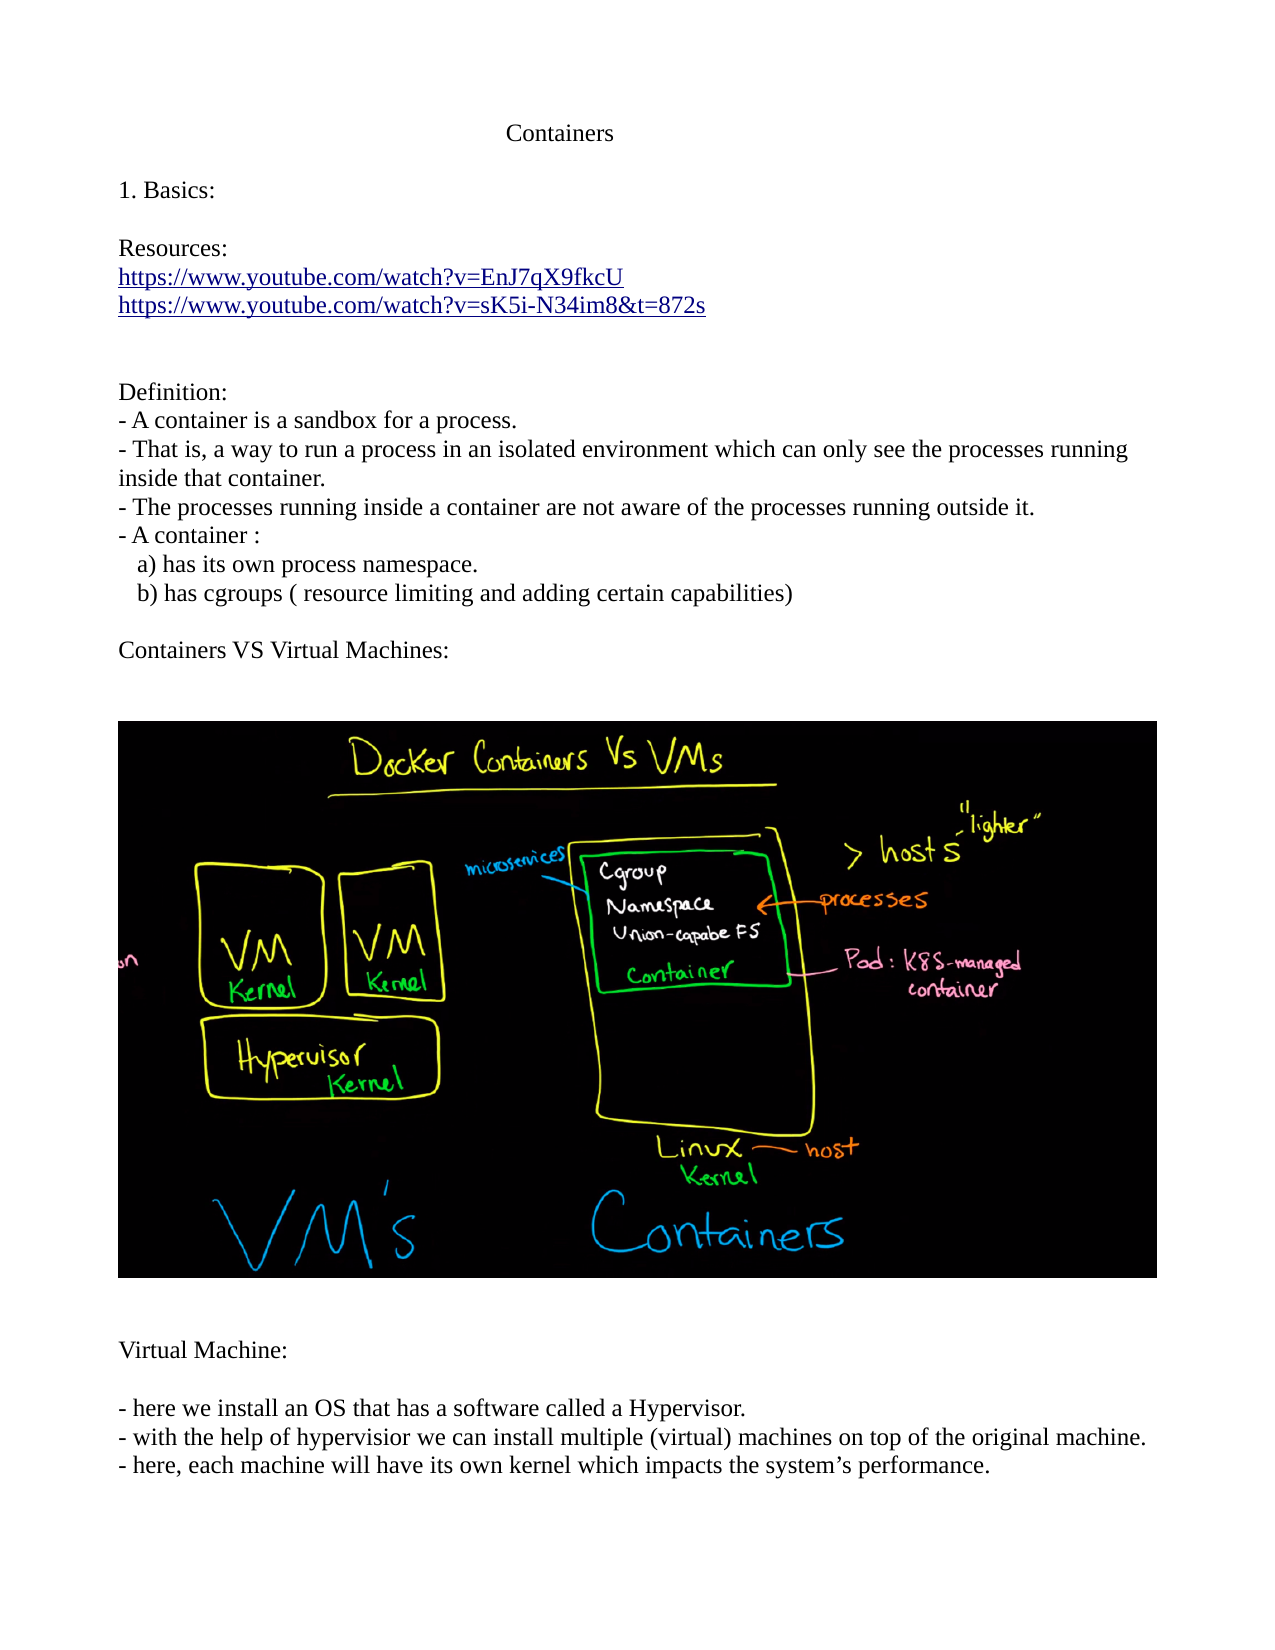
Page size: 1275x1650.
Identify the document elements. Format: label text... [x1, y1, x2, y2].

text Virtual Machine: [118, 1336, 1157, 1364]
text - A container : [118, 521, 1157, 549]
text - here, each machine will have its own kernel which impacts the system’s performance. [118, 1451, 1157, 1479]
text - with the help of hypervisior we can install multiple (virtual) machines on top of the original machine. [118, 1422, 1157, 1451]
picture [118, 721, 1157, 1278]
text b) has cgroups ( resource limiting and adding certain capabilities) [118, 578, 1157, 607]
text https://www.youtube.com/watch?v=EnJ7qX9fkcU [118, 262, 1157, 291]
text 1. Basics: [118, 176, 1157, 204]
text - here we install an OS that has a software called a Hypervisor. [118, 1393, 1157, 1422]
text - That is, a way to run a process in an isolated environment which can only see the processes running inside that container. [118, 434, 1157, 492]
text - A container is a sandbox for a process. [118, 406, 1157, 434]
text Containers [118, 118, 1157, 147]
text Resources: [118, 233, 1157, 262]
text Definition: [118, 377, 1157, 406]
text Containers VS Virtual Machines: [118, 636, 1157, 664]
text https://www.youtube.com/watch?v=sK5i-N34im8&t=872s [118, 291, 1157, 319]
text - The processes running inside a container are not aware of the processes running outside it. [118, 492, 1157, 521]
text a) has its own process namespace. [118, 549, 1157, 578]
